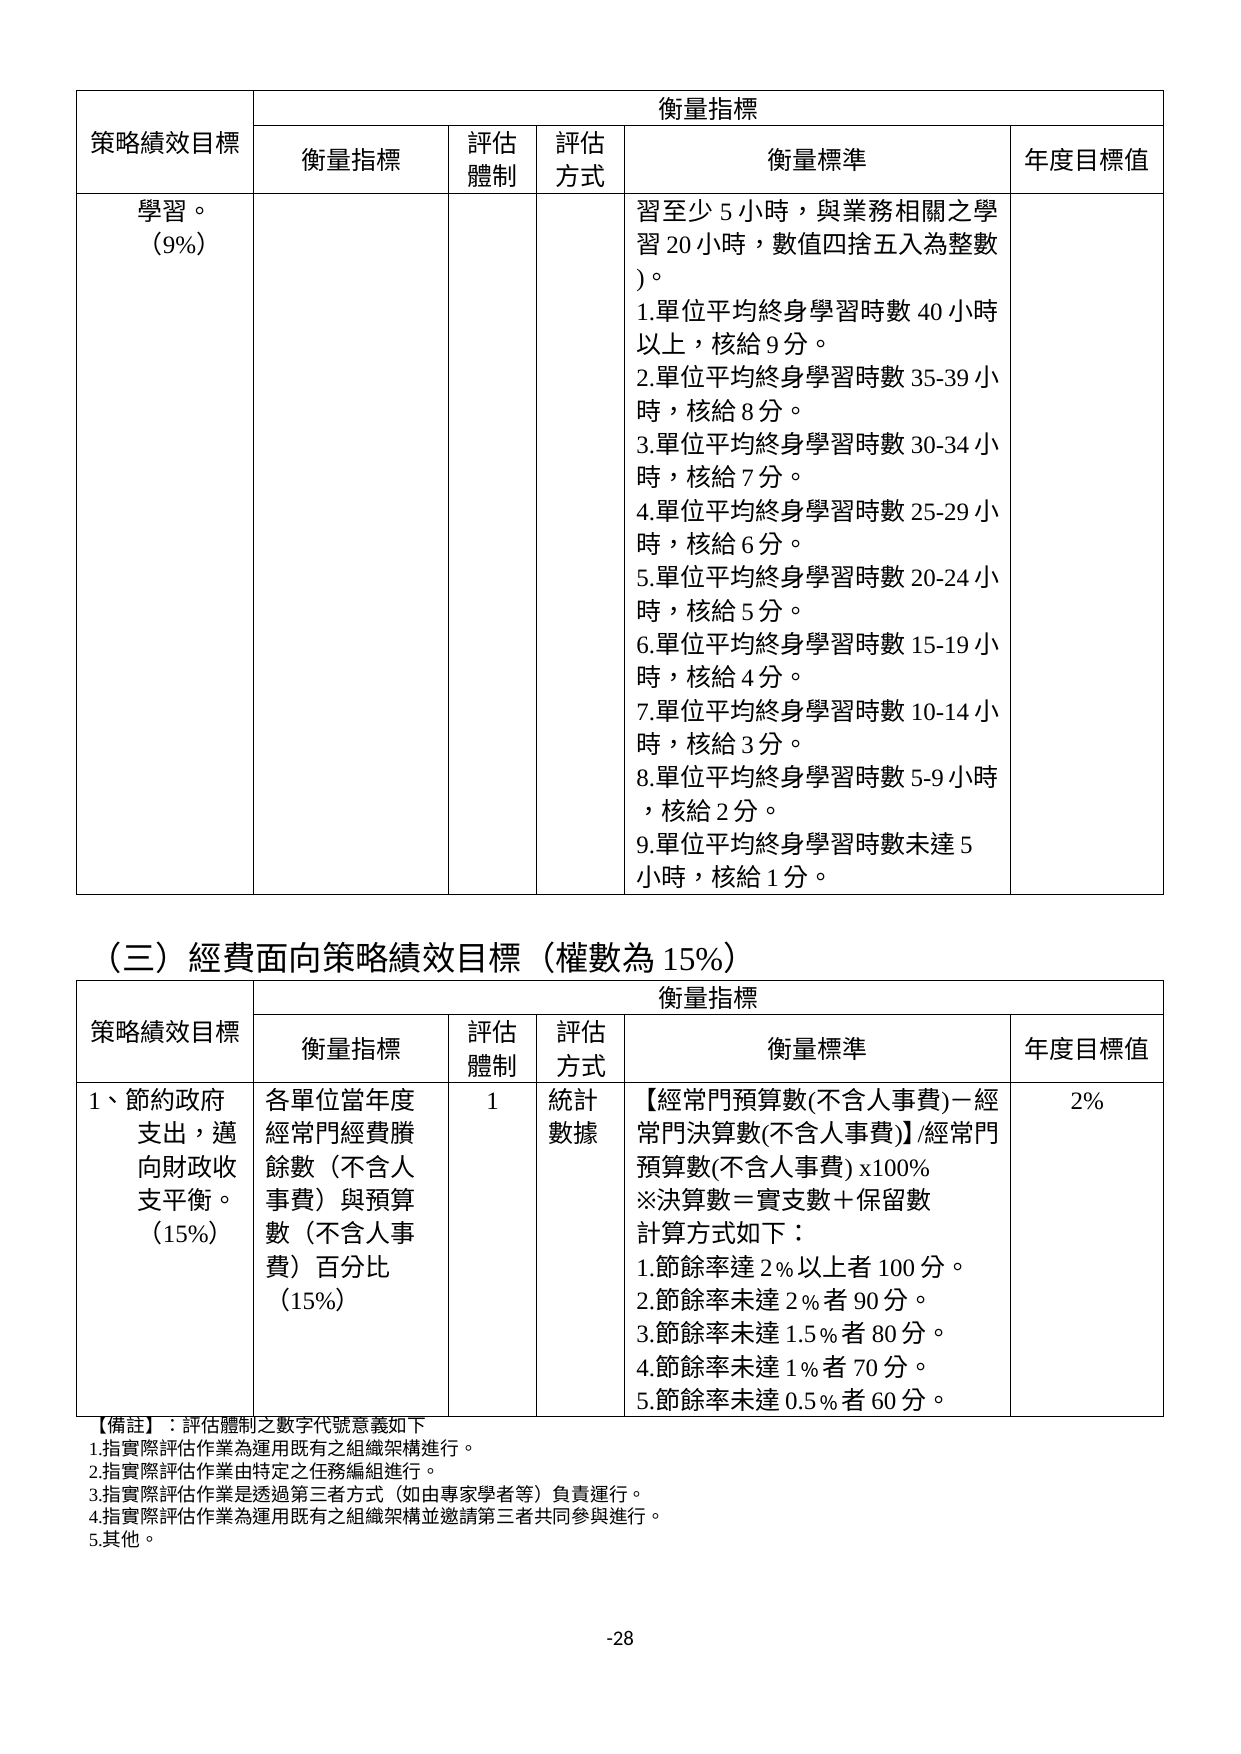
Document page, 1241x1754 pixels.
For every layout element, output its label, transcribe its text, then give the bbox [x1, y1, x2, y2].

list 指實際評估作業為運用既有之組織架構並邀請第三者共同參與進行。 [88, 1509, 1152, 1528]
table_header 衡量指標 [254, 981, 1163, 1014]
table_cell 年度目標值 [1011, 1015, 1163, 1082]
table_cell 評估體制 [449, 1015, 536, 1082]
table_cell [537, 194, 624, 893]
table_cell 評估方式 [537, 126, 624, 192]
table_cell [449, 194, 536, 893]
table_cell [1011, 194, 1163, 893]
list 其他。 [88, 1532, 1152, 1551]
table_header 衡量指標 [254, 91, 1163, 125]
text （三）經費面向策略績效目標（權數為15%） [88, 931, 1152, 980]
table_header 策略績效目標 [77, 91, 253, 192]
table_header 策略績效目標 [77, 981, 253, 1082]
table_cell 節約政府支出，邁向財政收支平衡。（15%） [77, 1083, 253, 1416]
table_cell 各單位當年度經常門經費賸餘數（不含人事費）與預算數（不含人事費）百分比（15%） [254, 1083, 448, 1416]
table_cell 年度目標值 [1011, 126, 1163, 192]
list 指實際評估作業為運用既有之組織架構進行。 [88, 1440, 1152, 1459]
table_cell 評估體制 [449, 126, 536, 192]
table_cell 衡量標準 [625, 126, 1010, 192]
list 指實際評估作業由特定之任務編組進行。 [88, 1463, 1152, 1482]
table_cell 習至少5小時，與業務相關之學習20小時，數值四捨五入為整數)。 1.單位平均終身學習時數40小時以上，核給9分。 2.單位平均終身學習時數35-39小時，核給8分。 3.單位平均終身學習時數30-34小時，核給7分。 4.單位平均終身學習時數25-29小時，核給6分。 5.單位平均終身學習時數20-24小時，核給5分。 6.單位平均終身學習時數15-19小時，核給4分。 7.單位平均終身學習時數10-14小時，核給3分。 8.單位平均終身學習時數5-9小時，核給2分。 9.單位平均終身學習時數未達5小時，核給1分。 [625, 194, 1010, 893]
table_cell 衡量指標 [254, 1015, 448, 1082]
table_cell 1 [449, 1083, 536, 1416]
table_cell 衡量指標 [254, 126, 448, 192]
table_cell 【經常門預算數(不含人事費)－經常門決算數(不含人事費)】/經常門預算數(不含人事費) x100% ※決算數＝實支數＋保留數 計算方式如下： 1.節餘率達2﹪以上者100分。 2.節餘率未達 2﹪者 90分。 3.節餘率未達1.5﹪者 80分。 4.節餘率未達1﹪者 70分。 5.節餘率未達0.5﹪者60分。 [625, 1083, 1010, 1416]
table_cell 2% [1011, 1083, 1163, 1416]
table_cell 統計數據 [537, 1083, 624, 1416]
table_cell 衡量標準 [625, 1015, 1010, 1082]
table_cell 評估方式 [537, 1015, 624, 1082]
text 【備註】：評估體制之數字代號意義如下 [88, 1417, 1152, 1436]
list 指實際評估作業是透過第三者方式（如由專家學者等）負責運行。 [88, 1486, 1152, 1505]
table_cell [254, 194, 448, 893]
table_cell 學習。（9%） [77, 194, 253, 893]
